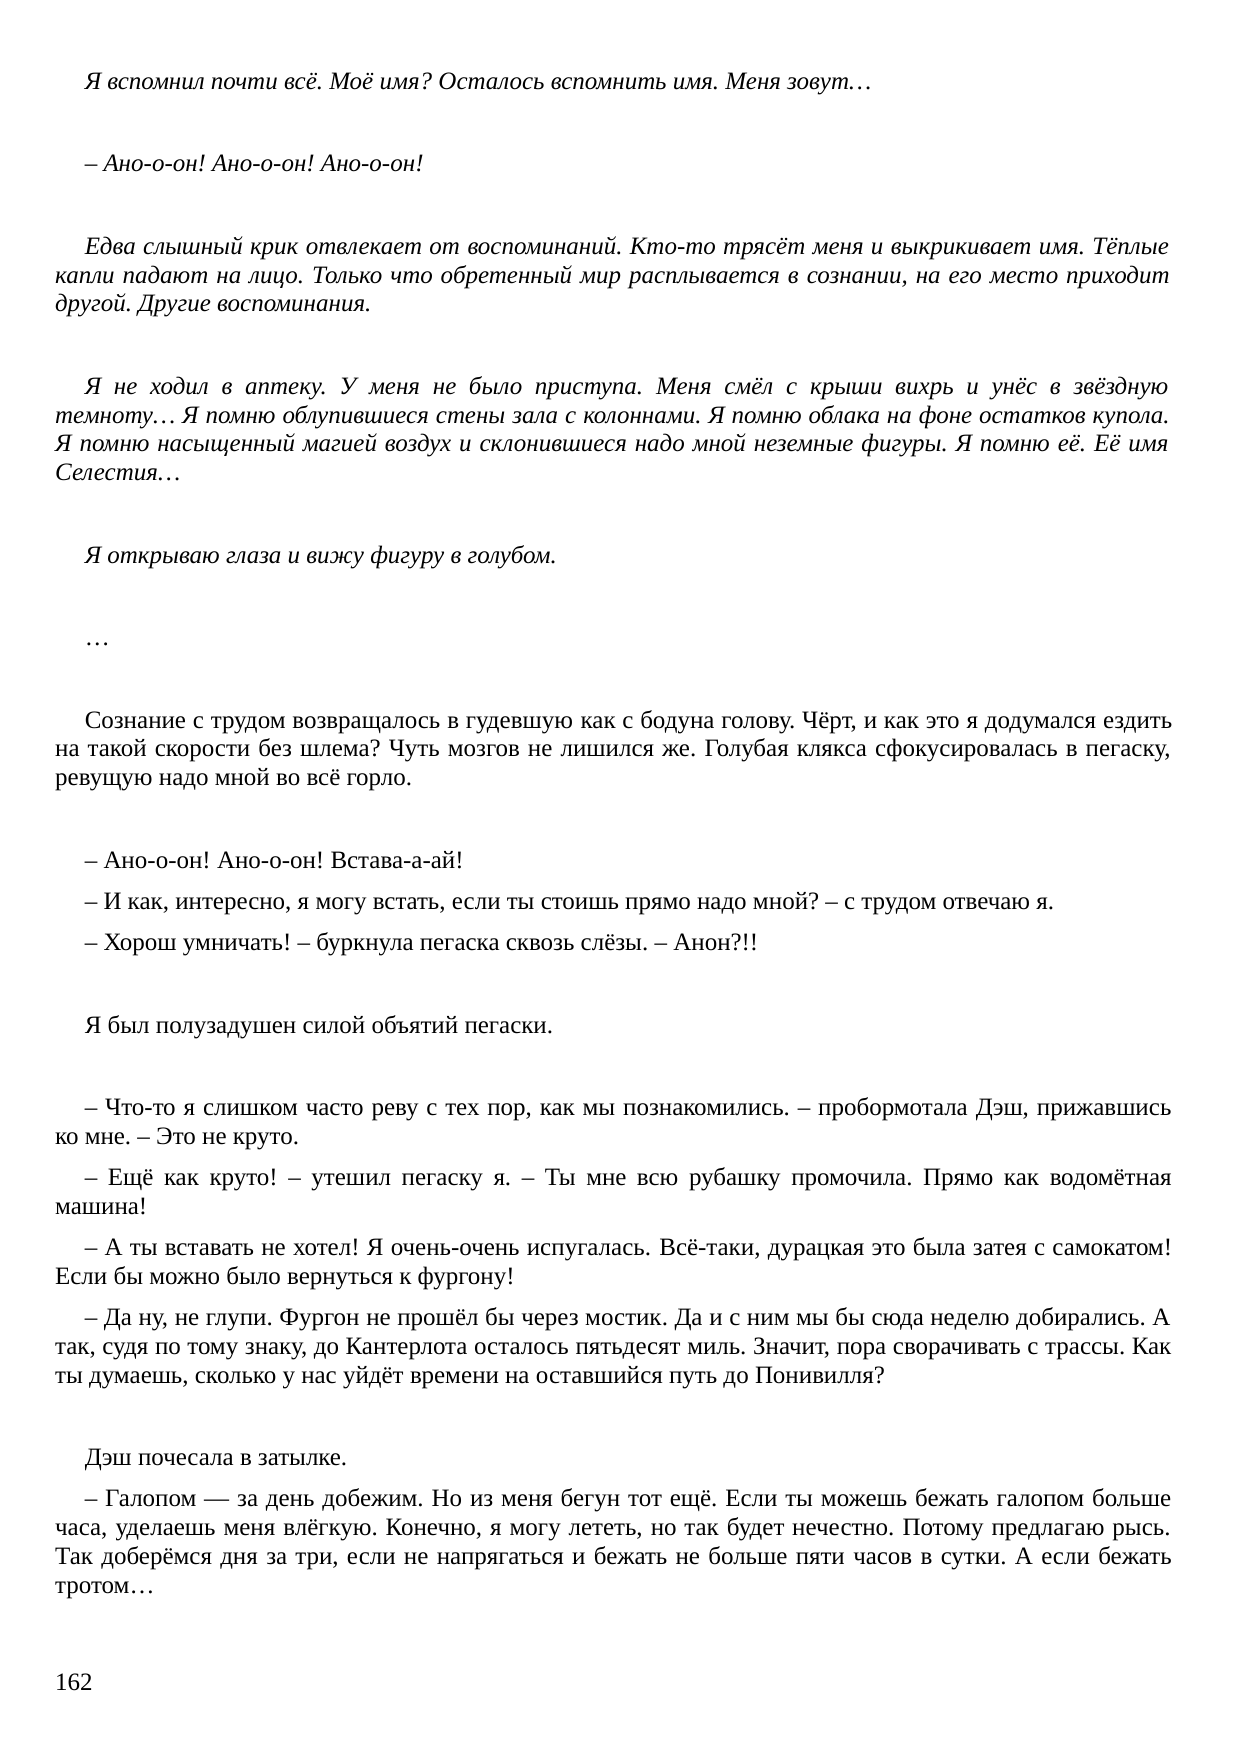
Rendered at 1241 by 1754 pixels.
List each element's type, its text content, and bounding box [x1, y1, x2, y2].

text Я не ходил в аптеку. У меня не было приступа. Меня смёл с крыши вихрь и унёс в звёздную темноту… Я помню облупившиеся стены зала с колоннами. Я помню облака на фоне остатков купола. Я помню насыщенный магией воздух и склонившиеся надо мной неземные фигуры. Я помню её. Её имя Селестия… [55, 371, 1173, 486]
text Я вспомнил почти всё. Моё имя? Осталось вспомнить имя. Меня зовут… [55, 66, 1173, 95]
text Я был полузадушен силой объятий пегаски. [55, 1010, 1173, 1038]
text – Что-то я слишком часто реву с тех пор, как мы познакомились. – пробормотала Дэш, прижавшись ко мне. – Это не круто. [55, 1092, 1173, 1150]
text – И как, интересно, я могу встать, если ты стоишь прямо надо мной? – с трудом отвечаю я. [55, 886, 1173, 915]
text – Ещё как круто! – утешил пегаску я. – Ты мне всю рубашку промочила. Прямо как водомётная машина! [55, 1162, 1173, 1220]
text Сознание с трудом возвращалось в гудевшую как с бодуна голову. Чёрт, и как это я додумался ездить на такой скорости без шлема? Чуть мозгов не лишился же. Голубая клякса сфокусировалась в пегаску, ревущую надо мной во всё горло. [55, 705, 1173, 791]
text – А ты вставать не хотел! Я очень-очень испугалась. Всё-таки, дурацкая это была затея с самокатом! Если бы можно было вернуться к фургону! [55, 1232, 1173, 1290]
text Я открываю глаза и вижу фигуру в голубом. [55, 540, 1173, 568]
text – Ано-о-он! Ано-о-он! Встава-а-ай! [55, 845, 1173, 873]
text – Да ну, не глупи. Фургон не прошёл бы через мостик. Да и с ним мы бы сюда неделю добирались. А так, судя по тому знаку, до Кантерлота осталось пятьдесят миль. Значит, пора сворачивать с трассы. Как ты думаешь, сколько у нас уйдёт времени на оставшийся путь до Понивилля? [55, 1302, 1173, 1388]
text – Ано-о-он! Ано-о-он! Ано-о-он! [55, 148, 1173, 177]
text Едва слышный крик отвлекает от воспоминаний. Кто-то трясёт меня и выкрикивает имя. Тёплые капли падают на лицо. Только что обретенный мир расплывается в сознании, на его место приходит другой. Другие воспоминания. [55, 231, 1173, 317]
text … [55, 622, 1173, 651]
text – Хорош умничать! – буркнула пегаска сквозь слёзы. – Анон?!! [55, 927, 1173, 956]
text – Галопом — за день добежим. Но из меня бегун тот ещё. Если ты можешь бежать галопом больше часа, уделаешь меня влёгкую. Конечно, я могу лететь, но так будет нечестно. Потому предлагаю рысь. Так доберёмся дня за три, если не напрягаться и бежать не больше пяти часов в сутки. А если бежать тротом… [55, 1483, 1173, 1598]
text Дэш почесала в затылке. [55, 1442, 1173, 1471]
